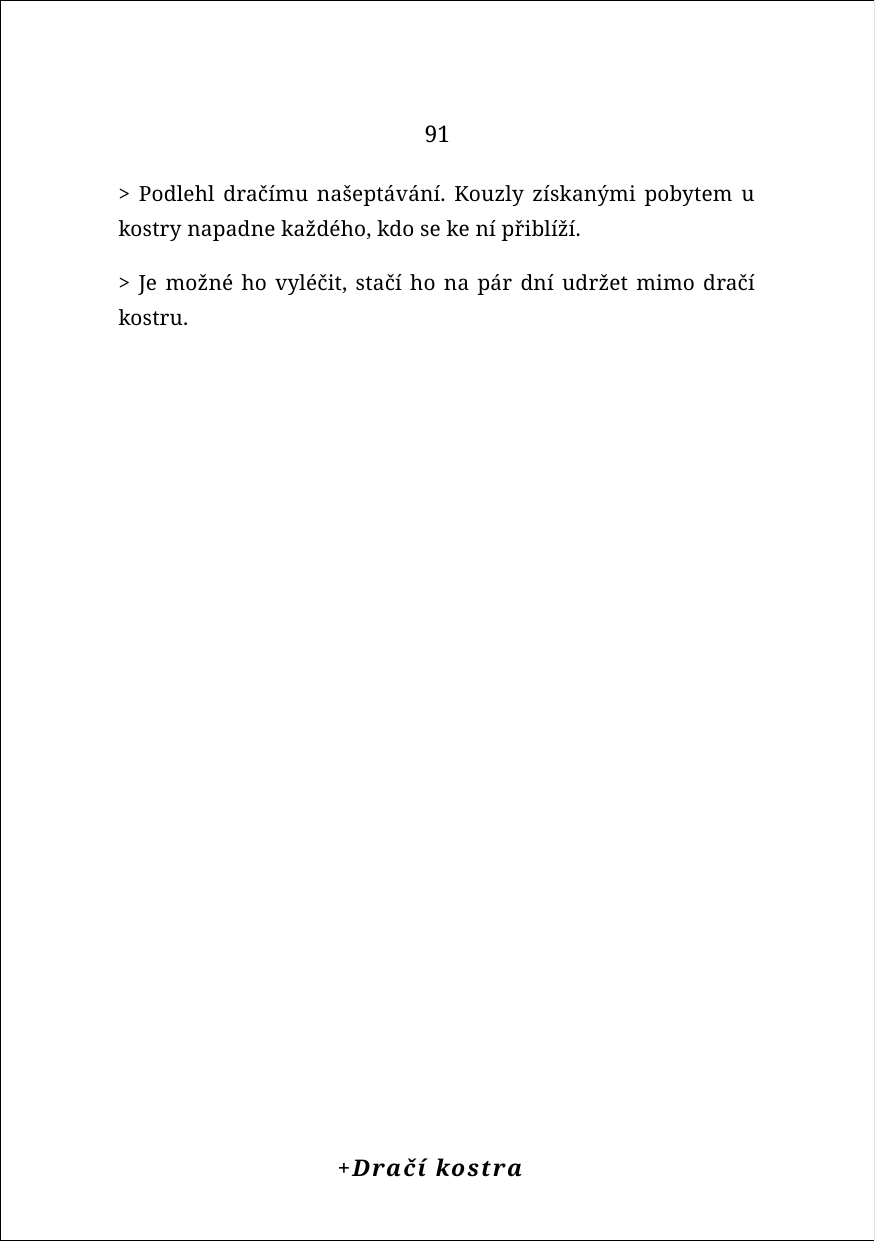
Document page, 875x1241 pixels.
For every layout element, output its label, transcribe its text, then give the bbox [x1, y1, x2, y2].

text > Podlehl dračímu našeptávání. Kouzly získanými pobytem u kostry napadne každého, kdo se ke ní přiblíží. [118, 179, 756, 243]
text > Je možné ho vyléčit, stačí ho na pár dní udržet mimo dračí kostru. [118, 268, 756, 332]
